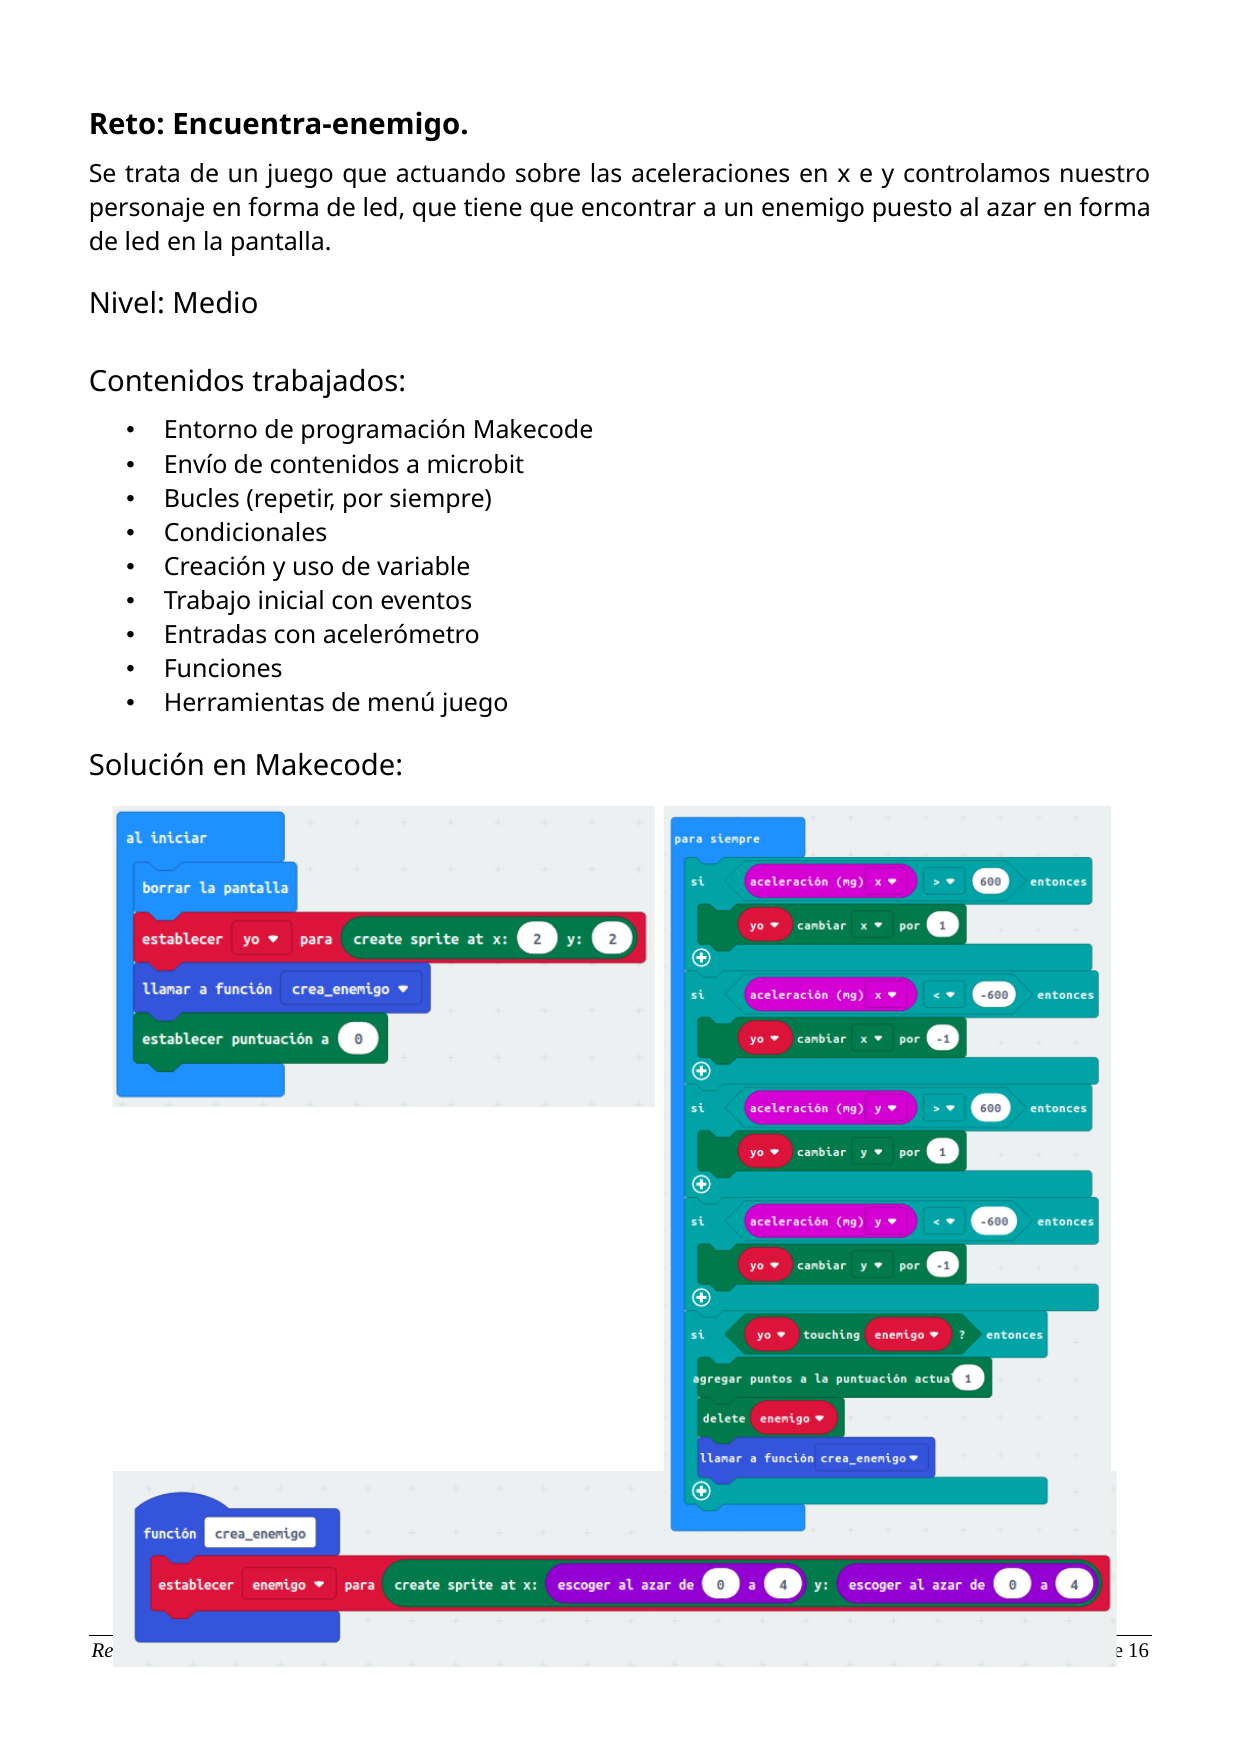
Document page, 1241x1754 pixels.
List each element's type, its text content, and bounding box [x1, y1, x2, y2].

list Creación y uso de variable [126, 548, 1152, 582]
subtitle Nivel: Medio [88, 283, 1152, 322]
list Envío de contenidos a microbit [126, 446, 1152, 480]
list Herramientas de menú juego [126, 685, 1152, 719]
list Bucles (repetir, por siempre) [126, 480, 1152, 514]
text Se trata de un juego que actuando sobre las aceleraciones en x e y controlamos nuestro personaje en forma de led, que tiene que encontrar a un enemigo puesto al azar en forma de led en la pantalla. [88, 156, 1152, 258]
list Funciones [126, 651, 1152, 685]
subtitle Solución en Makecode: [88, 744, 1152, 783]
list Trabajo inicial con eventos [126, 582, 1152, 617]
picture [112, 806, 655, 1107]
list Condicionales [126, 514, 1152, 548]
picture [112, 806, 1117, 1667]
list Entradas con acelerómetro [126, 617, 1152, 651]
subtitle Reto: Encuentra-enemigo. [88, 103, 1152, 143]
subtitle Contenidos trabajados: [88, 360, 1152, 400]
list Entorno de programación Makecode [126, 412, 1152, 446]
